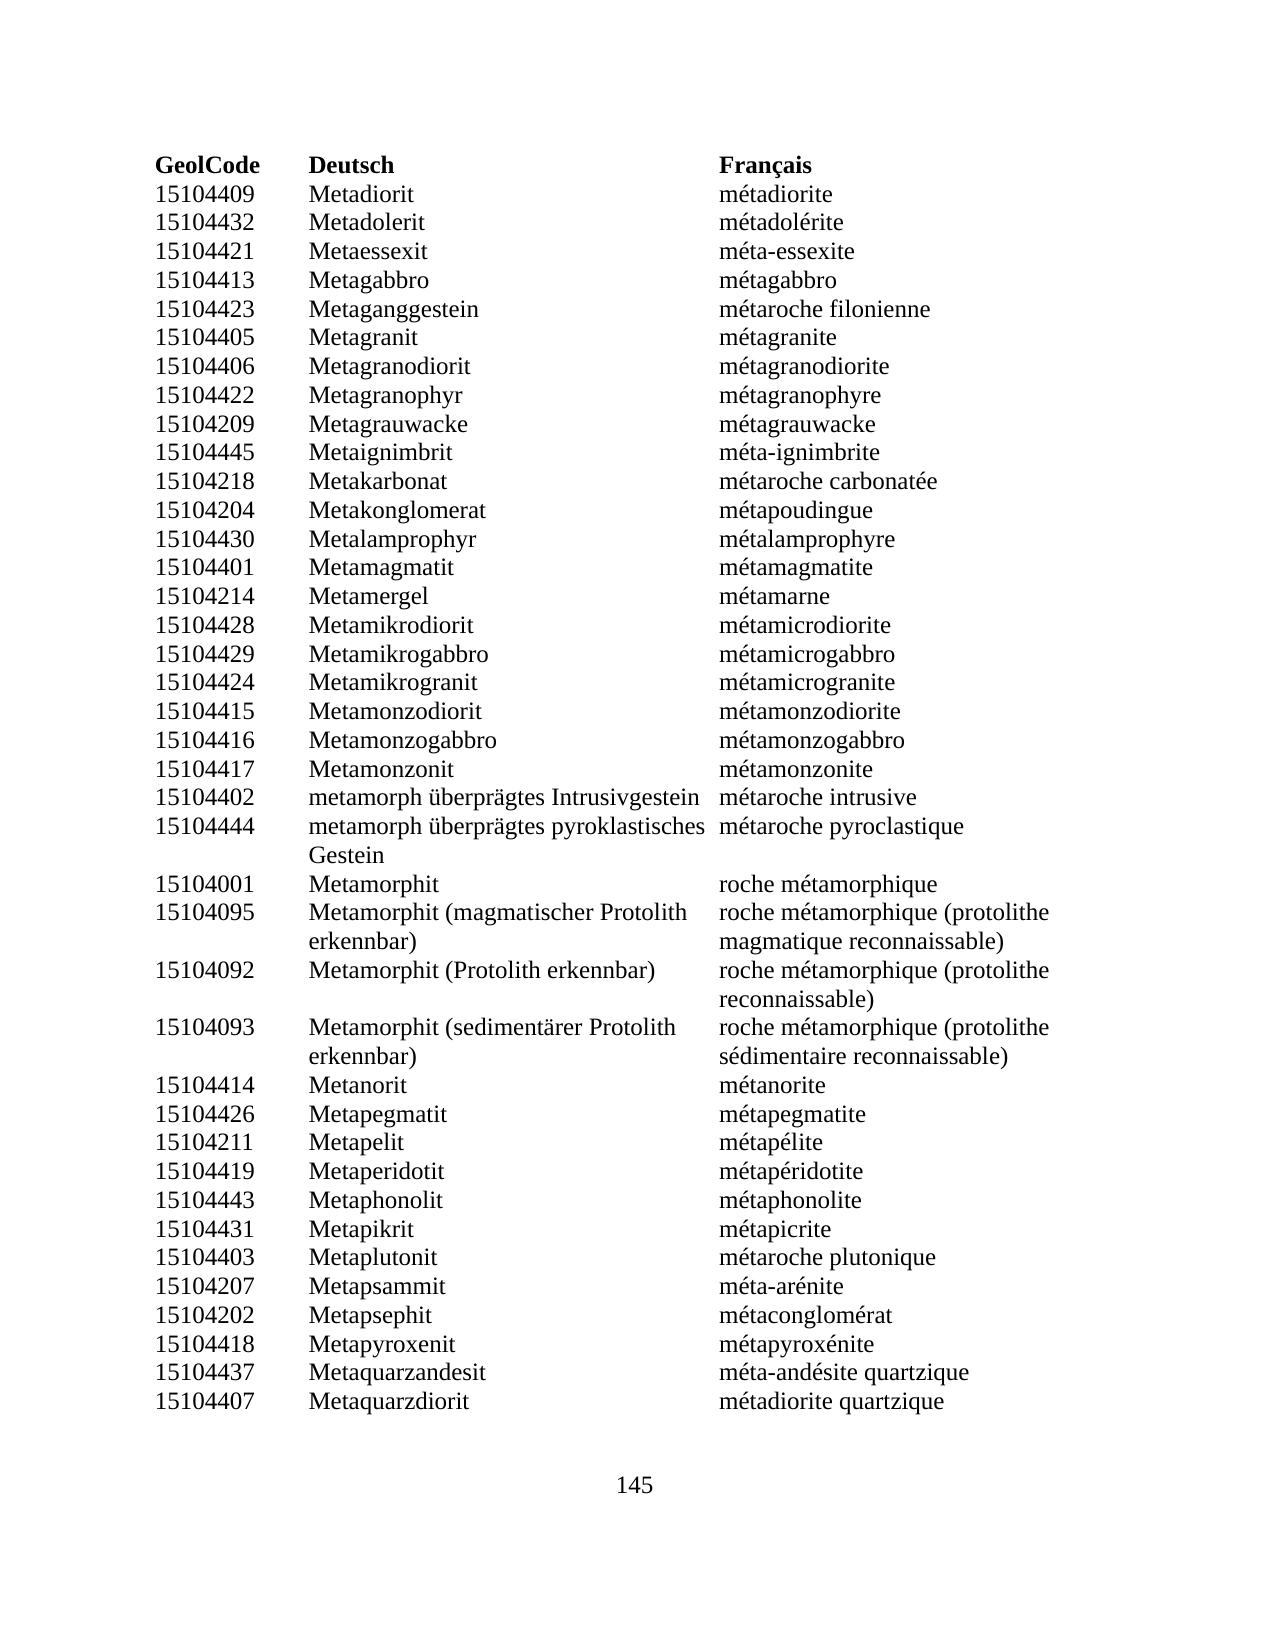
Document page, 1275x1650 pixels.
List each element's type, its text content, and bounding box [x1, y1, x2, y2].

table_cell Metamorphit (Protolith erkennbar) [304, 955, 714, 1012]
table_cell Metaphonolit [304, 1185, 714, 1214]
table_cell 15104207 [150, 1271, 304, 1300]
table_cell métamarne [714, 581, 1125, 610]
table_cell 15104424 [150, 668, 304, 696]
table_cell 15104406 [150, 351, 304, 380]
table_cell Metaganggestein [304, 294, 714, 322]
table_cell Metalamprophyr [304, 524, 714, 552]
table_cell Metamonzogabbro [304, 725, 714, 754]
table_cell métaroche plutonique [714, 1243, 1125, 1271]
table_cell méta-andésite quartzique [714, 1358, 1125, 1386]
table_cell 15104444 [150, 811, 304, 869]
table_cell métanorite [714, 1070, 1125, 1099]
table_cell métagranite [714, 323, 1125, 351]
table_cell métamonzonite [714, 754, 1125, 782]
table_cell métamagmatite [714, 553, 1125, 581]
table_cell Metapsephit [304, 1300, 714, 1329]
table_cell métamicrodiorite [714, 610, 1125, 639]
table_cell Metaignimbrit [304, 438, 714, 466]
table_cell roche métamorphique (protolithe magmatique reconnaissable) [714, 898, 1125, 955]
table_cell 15104202 [150, 1300, 304, 1329]
table_cell 15104211 [150, 1128, 304, 1156]
table_cell 15104429 [150, 639, 304, 667]
table_cell 15104421 [150, 236, 304, 265]
table_cell 15104401 [150, 553, 304, 581]
table_cell 15104093 [150, 1013, 304, 1070]
table_cell métaphonolite [714, 1185, 1125, 1214]
table_cell 15104445 [150, 438, 304, 466]
table_cell métapélite [714, 1128, 1125, 1156]
table_cell Metamonzodiorit [304, 696, 714, 725]
table_cell 15104209 [150, 409, 304, 437]
table_cell 15104204 [150, 495, 304, 524]
table_cell Metapelit [304, 1128, 714, 1156]
table_cell Metapsammit [304, 1271, 714, 1300]
table_cell Metapyroxenit [304, 1329, 714, 1357]
table_cell métamicrogranite [714, 668, 1125, 696]
table_cell 15104417 [150, 754, 304, 782]
table_cell méta-arénite [714, 1271, 1125, 1300]
table_cell 15104095 [150, 898, 304, 955]
table_cell métapéridotite [714, 1156, 1125, 1185]
table_cell métapoudingue [714, 495, 1125, 524]
table_cell métapicrite [714, 1214, 1125, 1242]
table_header GeolCode [150, 150, 304, 179]
table_cell Metamorphit [304, 869, 714, 897]
table_header Deutsch [304, 150, 714, 179]
table_header Français [714, 150, 1125, 179]
table_cell Metagranophyr [304, 380, 714, 409]
table_cell métadolérite [714, 208, 1125, 236]
table_cell 15104214 [150, 581, 304, 610]
table_cell métamonzogabbro [714, 725, 1125, 754]
table_cell Metanorit [304, 1070, 714, 1099]
table_cell métaconglomérat [714, 1300, 1125, 1329]
table_cell Metamagmatit [304, 553, 714, 581]
table_cell Metaplutonit [304, 1243, 714, 1271]
table_cell métagranodiorite [714, 351, 1125, 380]
table_cell Metamikrogranit [304, 668, 714, 696]
table_cell Metapegmatit [304, 1099, 714, 1127]
table_cell métadiorite [714, 179, 1125, 207]
table_cell Metamikrodiorit [304, 610, 714, 639]
table_cell 15104407 [150, 1386, 304, 1415]
table_cell 15104428 [150, 610, 304, 639]
table_cell métapegmatite [714, 1099, 1125, 1127]
table_cell 15104423 [150, 294, 304, 322]
table_cell 15104418 [150, 1329, 304, 1357]
table_cell Metadiorit [304, 179, 714, 207]
table_cell métaroche pyroclastique [714, 811, 1125, 869]
table_cell 15104001 [150, 869, 304, 897]
table_cell métalamprophyre [714, 524, 1125, 552]
table_cell 15104403 [150, 1243, 304, 1271]
table_cell metamorph überprägtes Intrusivgestein [304, 783, 714, 811]
table_cell métamicrogabbro [714, 639, 1125, 667]
table_cell Metaperidotit [304, 1156, 714, 1185]
table_cell roche métamorphique [714, 869, 1125, 897]
table_cell métapyroxénite [714, 1329, 1125, 1357]
table_cell 15104431 [150, 1214, 304, 1242]
table_cell 15104437 [150, 1358, 304, 1386]
table_cell Metakarbonat [304, 466, 714, 495]
table_cell Metamorphit (magmatischer Protolith erkennbar) [304, 898, 714, 955]
table_cell méta-essexite [714, 236, 1125, 265]
table_cell 15104426 [150, 1099, 304, 1127]
table_cell Metamikrogabbro [304, 639, 714, 667]
table_cell Metamonzonit [304, 754, 714, 782]
table_cell métagranophyre [714, 380, 1125, 409]
table_cell 15104414 [150, 1070, 304, 1099]
table_cell 15104416 [150, 725, 304, 754]
table_cell métadiorite quartzique [714, 1386, 1125, 1415]
table_cell métamonzodiorite [714, 696, 1125, 725]
table_cell Metamorphit (sedimentärer Protolith erkennbar) [304, 1013, 714, 1070]
table_cell 15104405 [150, 323, 304, 351]
table_cell 15104419 [150, 1156, 304, 1185]
table_cell Metapikrit [304, 1214, 714, 1242]
table_cell métaroche filonienne [714, 294, 1125, 322]
table_cell Metaessexit [304, 236, 714, 265]
table_cell 15104218 [150, 466, 304, 495]
table_cell métagrauwacke [714, 409, 1125, 437]
table_cell 15104402 [150, 783, 304, 811]
table_cell metamorph überprägtes pyroklastisches Gestein [304, 811, 714, 869]
table_cell roche métamorphique (protolithe sédimentaire reconnaissable) [714, 1013, 1125, 1070]
table_cell 15104443 [150, 1185, 304, 1214]
table_cell Metamergel [304, 581, 714, 610]
table_cell métagabbro [714, 265, 1125, 294]
table_cell Metaquarzandesit [304, 1358, 714, 1386]
table_cell Metakonglomerat [304, 495, 714, 524]
table_cell 15104430 [150, 524, 304, 552]
table_cell 15104092 [150, 955, 304, 1012]
table_cell métaroche intrusive [714, 783, 1125, 811]
table_cell métaroche carbonatée [714, 466, 1125, 495]
table_cell Metagranodiorit [304, 351, 714, 380]
table_cell méta-ignimbrite [714, 438, 1125, 466]
table_cell Metagranit [304, 323, 714, 351]
table_cell Metaquarzdiorit [304, 1386, 714, 1415]
table_cell 15104413 [150, 265, 304, 294]
table_cell 15104432 [150, 208, 304, 236]
table_cell Metadolerit [304, 208, 714, 236]
table_cell roche métamorphique (protolithe reconnaissable) [714, 955, 1125, 1012]
table_cell Metagrauwacke [304, 409, 714, 437]
table_cell 15104415 [150, 696, 304, 725]
table_cell 15104422 [150, 380, 304, 409]
table_cell Metagabbro [304, 265, 714, 294]
table_cell 15104409 [150, 179, 304, 207]
